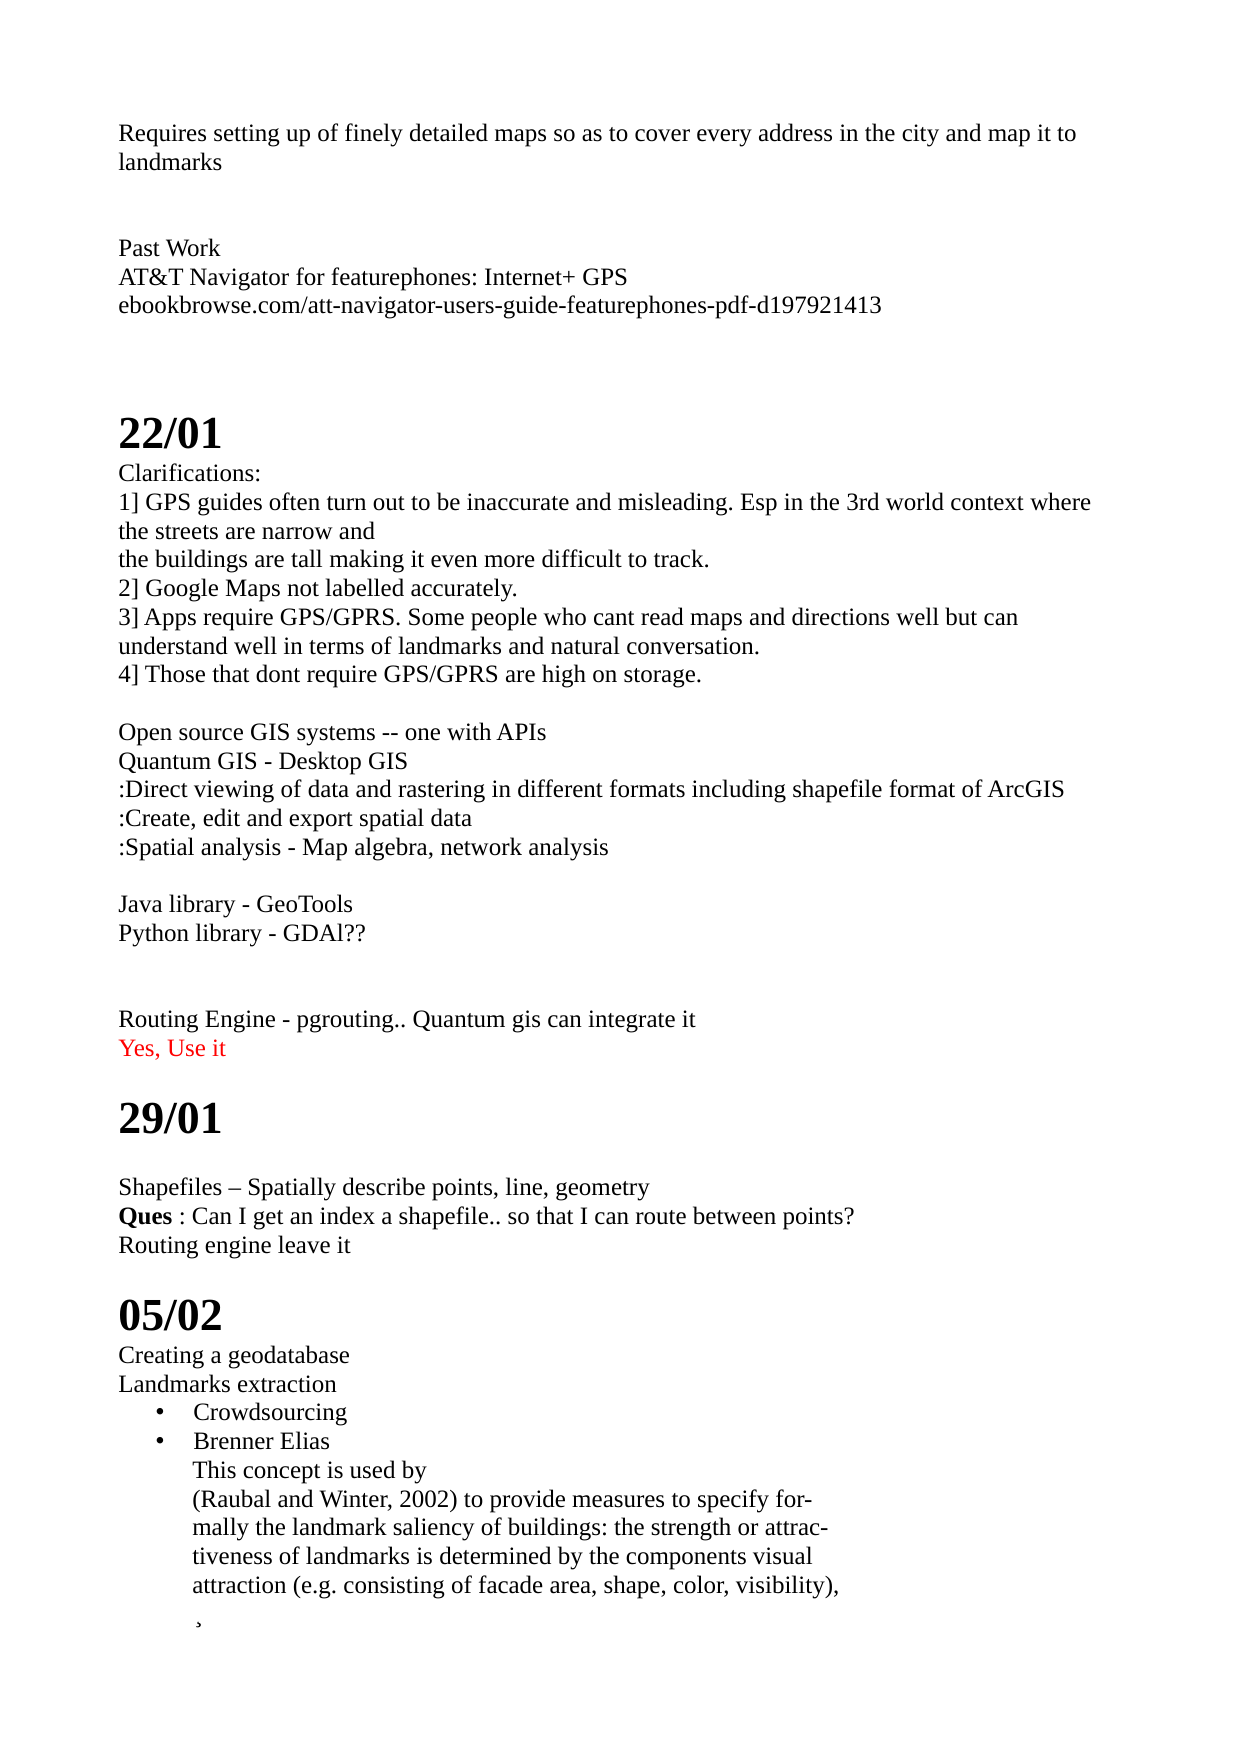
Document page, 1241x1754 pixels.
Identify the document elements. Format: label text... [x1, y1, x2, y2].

text attraction (e.g. consisting of facade area, shape, color, visibility), [192, 1570, 1122, 1599]
text 3] Apps require GPS/GPRS. Some people who cant read maps and directions well but can understand well in terms of landmarks and natural conversation. [118, 602, 1122, 659]
text Shapefiles – Spatially describe points, line, geometry [118, 1172, 1122, 1201]
text Quantum GIS - Desktop GIS [118, 746, 1122, 774]
text Yes, Use it [118, 1033, 1122, 1062]
text 29/01 [118, 1091, 1122, 1143]
text tiveness of landmarks is determined by the components visual [192, 1541, 1122, 1570]
text 4] Those that dont require GPS/GPRS are high on storage. [118, 659, 1122, 688]
text the buildings are tall making it even more difficult to track. [118, 544, 1122, 573]
text 2] Google Maps not labelled accurately. [118, 573, 1122, 602]
text mally the landmark saliency of buildings: the strength or attrac- [192, 1512, 1122, 1541]
text Requires setting up of finely detailed maps so as to cover every address in the city and map it to landmarks [118, 118, 1122, 176]
text AT&T Navigator for featurephones: Internet+ GPS [118, 262, 1122, 291]
text :Create, edit and export spatial data [118, 803, 1122, 832]
text 22/01 [118, 406, 1122, 458]
text Python library - GDAl?? [118, 918, 1122, 947]
text ̧ [192, 1599, 1122, 1627]
list Brenner Elias [156, 1426, 1122, 1455]
text This concept is used by [192, 1455, 1122, 1484]
text Java library - GeoTools [118, 889, 1122, 918]
text Routing Engine - pgrouting.. Quantum gis can integrate it [118, 1004, 1122, 1033]
text Creating a geodatabase [118, 1340, 1122, 1369]
text Landmarks extraction [118, 1369, 1122, 1397]
text 05/02 [118, 1287, 1122, 1340]
text Clarifications: [118, 458, 1122, 487]
text Routing engine leave it [118, 1230, 1122, 1258]
text 1] GPS guides often turn out to be inaccurate and misleading. Esp in the 3rd world context where the streets are narrow and [118, 487, 1122, 544]
text :Spatial analysis - Map algebra, network analysis [118, 832, 1122, 861]
text Past Work [118, 233, 1122, 262]
text :Direct viewing of data and rastering in different formats including shapefile format of ArcGIS [118, 774, 1122, 803]
text (Raubal and Winter, 2002) to provide measures to specify for- [192, 1484, 1122, 1512]
text Open source GIS systems -- one with APIs [118, 717, 1122, 746]
text Ques : Can I get an index a shapefile.. so that I can route between points? [118, 1201, 1122, 1230]
text ebookbrowse.com/att-navigator-users-guide-featurephones-pdf-d197921413 [118, 291, 1122, 319]
list Crowdsourcing [156, 1397, 1122, 1426]
